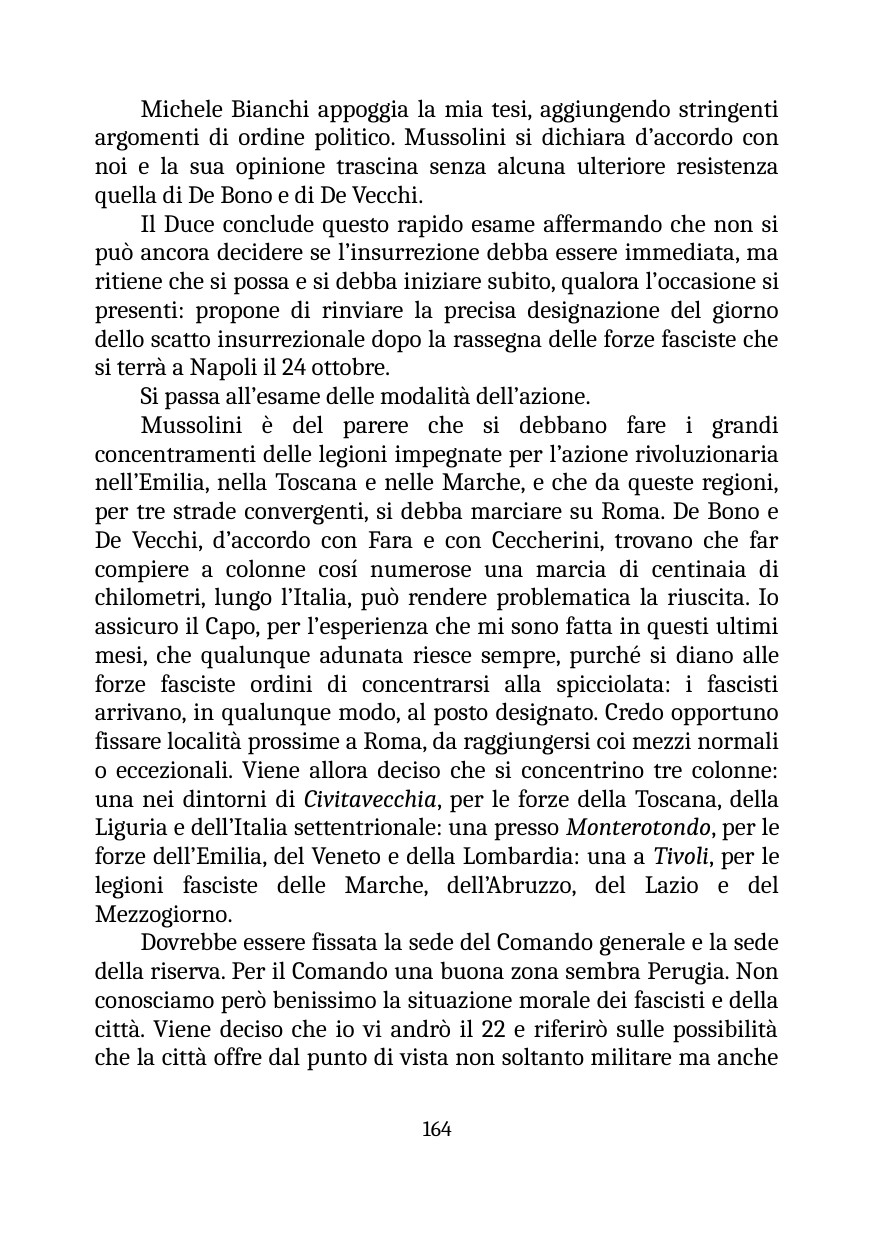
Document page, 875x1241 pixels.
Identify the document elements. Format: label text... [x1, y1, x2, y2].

text Michele Bianchi appoggia la mia tesi, aggiungendo stringenti argomenti di ordine politico. Mussolini si dichiara d’accordo con noi e la sua opinione trascina senza alcuna ulteriore resistenza quella di De Bono e di De Vecchi. [94, 94, 779, 209]
text Si passa all’esame delle modalità dell’azione. [94, 382, 779, 411]
text Il Duce conclude questo rapido esame affermando che non si può ancora decidere se l’insurrezione debba essere immediata, ma ritiene che si possa e si debba iniziare subito, qualora l’occasione si presenti: propone di rinviare la precisa designazione del giorno dello scatto insurrezionale dopo la rassegna delle forze fasciste che si terrà a Napoli il 24 ottobre. [94, 209, 779, 382]
text Dovrebbe essere fissata la sede del Comando generale e la sede della riserva. Per il Comando una buona zona sembra Perugia. Non conosciamo però benissimo la situazione morale dei fascisti e della città. Viene deciso che io vi andrò il 22 e riferirò sulle possibilità che la città offre dal punto di vista non soltanto militare ma anche [94, 928, 779, 1072]
text Mussolini è del parere che si debbano fare i grandi concentramenti delle legioni impegnate per l’azione rivoluzionaria nell’Emilia, nella Toscana e nelle Marche, e che da queste regioni, per tre strade convergenti, si debba marciare su Roma. De Bono e De Vecchi, d’accordo con Fara e con Ceccherini, trovano che far compiere a colonne cosí numerose una marcia di centinaia di chilometri, lungo l’Italia, può rendere problematica la riuscita. Io assicuro il Capo, per l’esperienza che mi sono fatta in questi ultimi mesi, che qualunque adunata riesce sempre, purché si diano alle forze fasciste ordini di concentrarsi alla spicciolata: i fascisti arrivano, in qualunque modo, al posto designato. Credo opportuno fissare località prossime a Roma, da raggiungersi coi mezzi normali o eccezionali. Viene allora deciso che si concentrino tre colonne: una nei dintorni di Civitavecchia, per le forze della Toscana, della Liguria e dell’Italia settentrionale: una presso Monterotondo, per le forze dell’Emilia, del Veneto e della Lombardia: una a Tivoli, per le legioni fasciste delle Marche, dell’Abruzzo, del Lazio e del Mezzogiorno. [94, 411, 779, 928]
